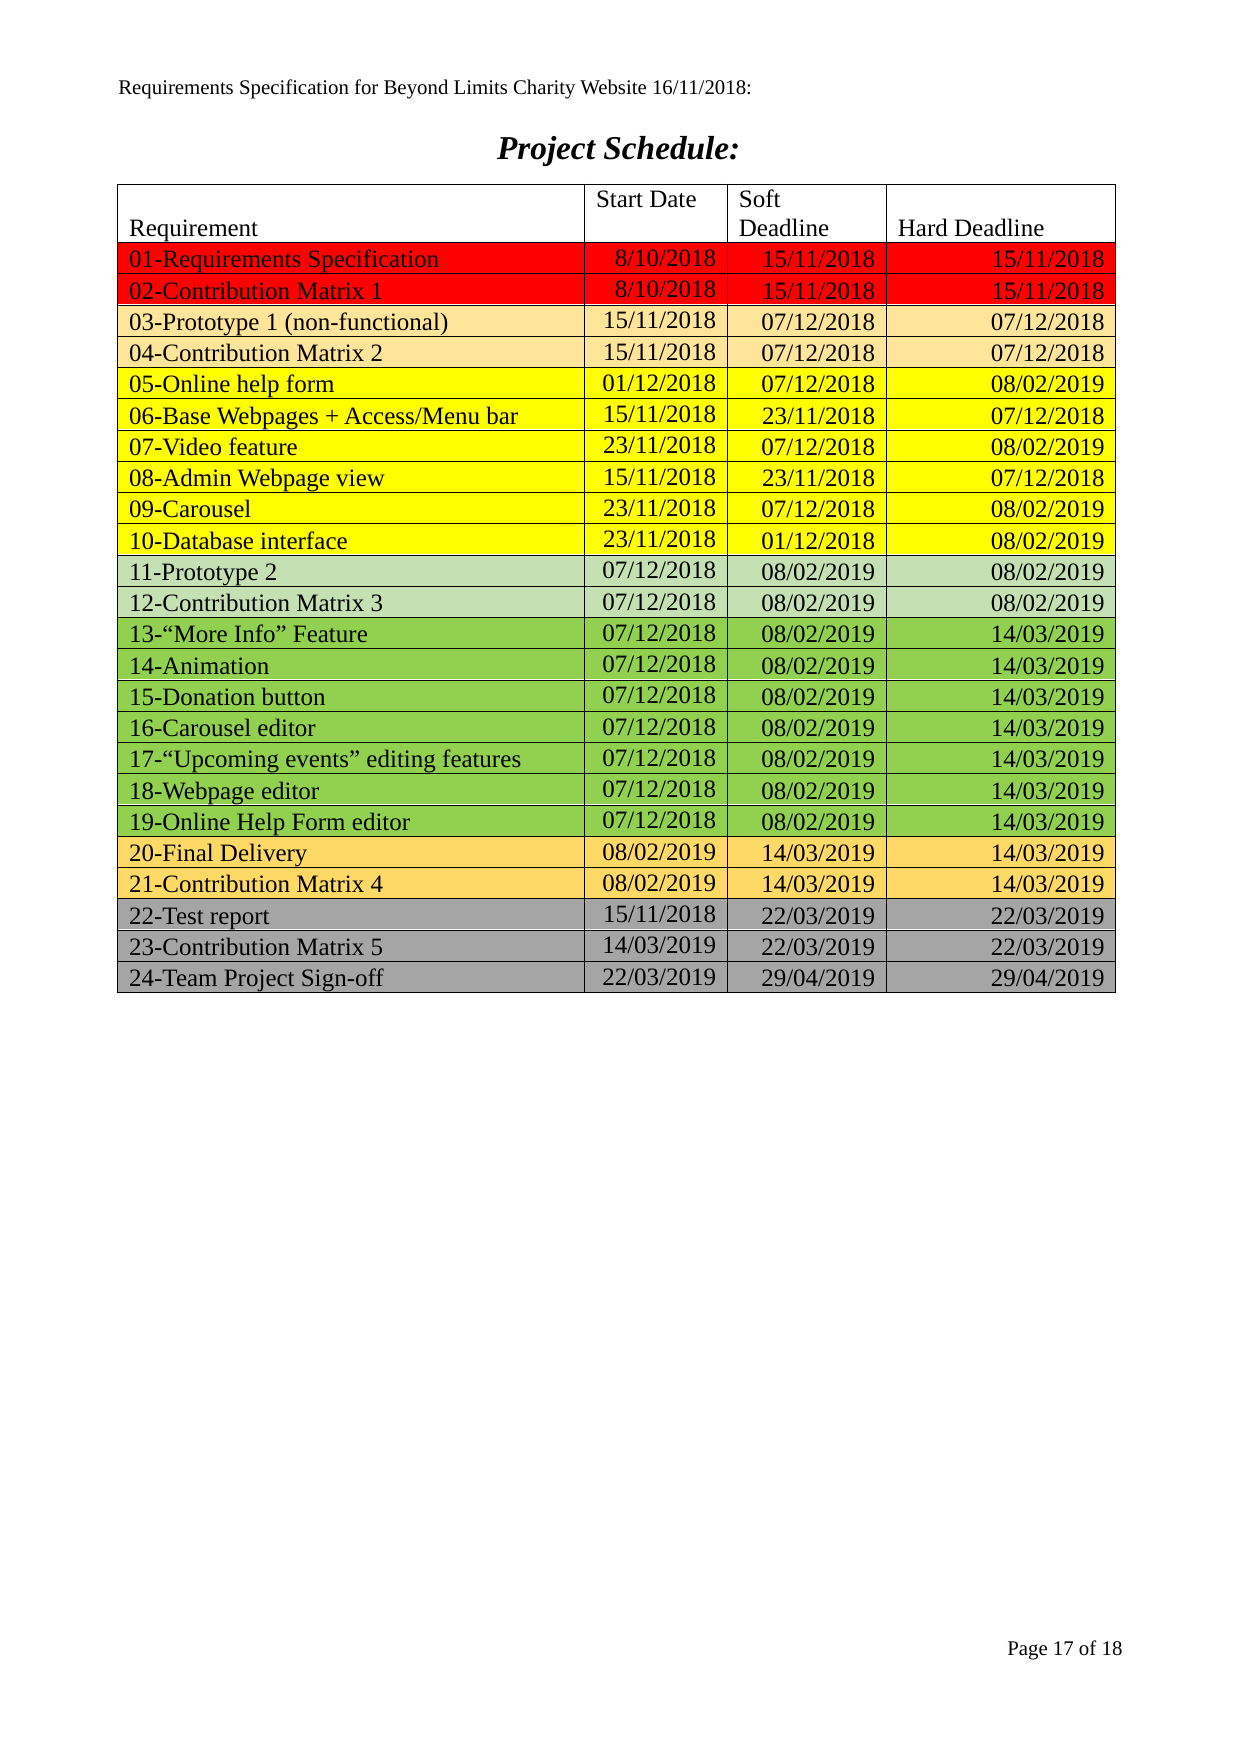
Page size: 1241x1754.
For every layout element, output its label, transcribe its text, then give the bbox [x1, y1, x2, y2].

table_cell 15/11/2018 [585, 306, 727, 336]
table_cell 14/03/2019 [887, 806, 1115, 836]
table_cell 07/12/2018 [585, 743, 727, 773]
table_cell 08/02/2019 [728, 681, 886, 711]
table_cell 07/12/2018 [887, 399, 1115, 429]
table_cell 08/02/2019 [585, 868, 727, 898]
table_cell 07/12/2018 [728, 337, 886, 367]
table_cell 22/03/2019 [728, 899, 886, 929]
table_cell 08/02/2019 [887, 493, 1115, 523]
table_cell 15-Donation button [118, 681, 584, 711]
table_cell 14/03/2019 [887, 743, 1115, 773]
table_cell 19-Online Help Form editor [118, 806, 584, 836]
table_cell 14/03/2019 [887, 681, 1115, 711]
table_cell 08/02/2019 [887, 556, 1115, 586]
table_cell 08/02/2019 [728, 743, 886, 773]
table_cell 08/02/2019 [728, 556, 886, 586]
table_cell 22/03/2019 [887, 931, 1115, 961]
table_cell 15/11/2018 [728, 274, 886, 304]
table_cell 08/02/2019 [728, 649, 886, 679]
table_cell 14/03/2019 [887, 618, 1115, 648]
table_cell 07/12/2018 [728, 368, 886, 398]
table_cell 07/12/2018 [585, 649, 727, 679]
table_cell 06-Base Webpages + Access/Menu bar [118, 399, 584, 429]
table_header Requirement [118, 185, 584, 242]
table_header Soft Deadline [728, 185, 886, 242]
table_cell 14/03/2019 [728, 837, 886, 867]
table_cell 07-Video feature [118, 431, 584, 461]
table_cell 29/04/2019 [887, 962, 1115, 992]
table_cell 14/03/2019 [728, 868, 886, 898]
table_cell 14/03/2019 [887, 712, 1115, 742]
table_cell 03-Prototype 1 (non-functional) [118, 306, 584, 336]
table_cell 08/02/2019 [887, 524, 1115, 554]
table_cell 04-Contribution Matrix 2 [118, 337, 584, 367]
table_cell 15/11/2018 [728, 243, 886, 273]
table_cell 15/11/2018 [585, 337, 727, 367]
table_cell 07/12/2018 [585, 806, 727, 836]
table_cell 14/03/2019 [887, 649, 1115, 679]
table_cell 07/12/2018 [728, 493, 886, 523]
table_cell 24-Team Project Sign-off [118, 962, 584, 992]
table_cell 15/11/2018 [887, 243, 1115, 273]
table_cell 22/03/2019 [887, 899, 1115, 929]
table_cell 07/12/2018 [585, 618, 727, 648]
table_cell 23/11/2018 [585, 524, 727, 554]
table_cell 22/03/2019 [585, 962, 727, 992]
table_cell 08/02/2019 [728, 774, 886, 804]
table_cell 21-Contribution Matrix 4 [118, 868, 584, 898]
table_cell 08/02/2019 [728, 806, 886, 836]
list Project Schedule: [118, 128, 1122, 167]
table_cell 07/12/2018 [887, 337, 1115, 367]
table_cell 20-Final Delivery [118, 837, 584, 867]
table_cell 23/11/2018 [728, 399, 886, 429]
table_cell 07/12/2018 [585, 681, 727, 711]
table_cell 14/03/2019 [887, 868, 1115, 898]
table_cell 07/12/2018 [887, 306, 1115, 336]
table_cell 01-Requirements Specification [118, 243, 584, 273]
table_cell 23/11/2018 [585, 493, 727, 523]
table_cell 12-Contribution Matrix 3 [118, 587, 584, 617]
table_cell 11-Prototype 2 [118, 556, 584, 586]
table_cell 05-Online help form [118, 368, 584, 398]
table_cell 08/02/2019 [585, 837, 727, 867]
table_cell 17-“Upcoming events” editing features [118, 743, 584, 773]
table_cell 23/11/2018 [585, 431, 727, 461]
table_cell 07/12/2018 [585, 556, 727, 586]
table_cell 10-Database interface [118, 524, 584, 554]
table_cell 08/02/2019 [728, 618, 886, 648]
table_cell 13-“More Info” Feature [118, 618, 584, 648]
table_cell 07/12/2018 [585, 587, 727, 617]
table_cell 07/12/2018 [887, 462, 1115, 492]
table_cell 07/12/2018 [728, 306, 886, 336]
table_cell 8/10/2018 [585, 243, 727, 273]
table_cell 07/12/2018 [585, 712, 727, 742]
table_cell 23-Contribution Matrix 5 [118, 931, 584, 961]
table_cell 07/12/2018 [585, 774, 727, 804]
table_cell 15/11/2018 [887, 274, 1115, 304]
table_cell 08/02/2019 [728, 712, 886, 742]
table_cell 15/11/2018 [585, 462, 727, 492]
table_cell 07/12/2018 [728, 431, 886, 461]
table_header Hard Deadline [887, 185, 1115, 242]
table_cell 14/03/2019 [887, 774, 1115, 804]
table_cell 08/02/2019 [887, 587, 1115, 617]
table_cell 14/03/2019 [887, 837, 1115, 867]
table_cell 16-Carousel editor [118, 712, 584, 742]
table_cell 8/10/2018 [585, 274, 727, 304]
table_cell 15/11/2018 [585, 399, 727, 429]
table_cell 18-Webpage editor [118, 774, 584, 804]
table_cell 29/04/2019 [728, 962, 886, 992]
table_cell 09-Carousel [118, 493, 584, 523]
table_cell 15/11/2018 [585, 899, 727, 929]
table_cell 01/12/2018 [728, 524, 886, 554]
table_cell 14-Animation [118, 649, 584, 679]
table_cell 08/02/2019 [887, 368, 1115, 398]
table_cell 01/12/2018 [585, 368, 727, 398]
table_header Start Date [585, 185, 727, 242]
table_cell 08/02/2019 [728, 587, 886, 617]
table_cell 22-Test report [118, 899, 584, 929]
table_cell 08-Admin Webpage view [118, 462, 584, 492]
table_cell 14/03/2019 [585, 931, 727, 961]
table_cell 08/02/2019 [887, 431, 1115, 461]
table_cell 22/03/2019 [728, 931, 886, 961]
table_cell 02-Contribution Matrix 1 [118, 274, 584, 304]
table_cell 23/11/2018 [728, 462, 886, 492]
